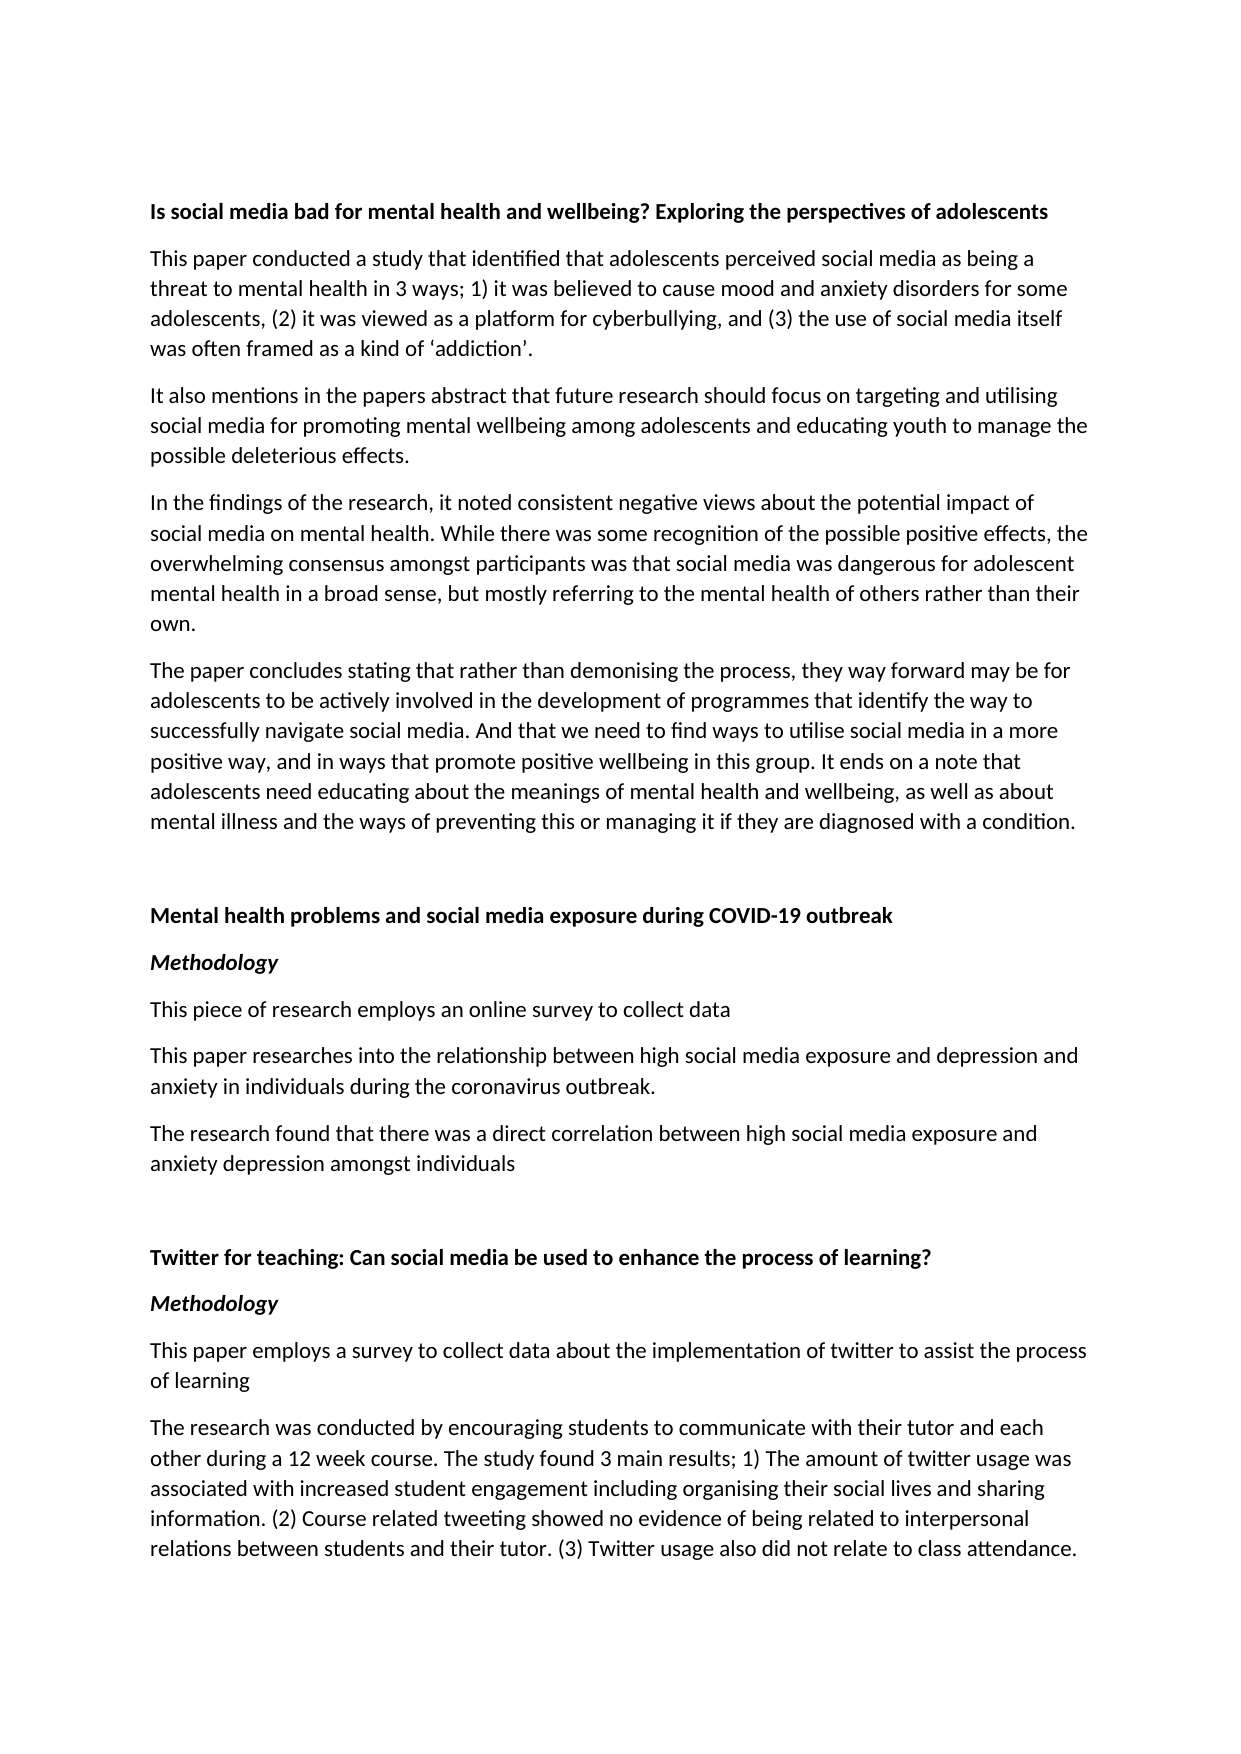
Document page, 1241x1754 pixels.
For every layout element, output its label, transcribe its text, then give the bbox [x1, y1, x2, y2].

text This piece of research employs an online survey to collect data [150, 995, 1090, 1023]
text Is social media bad for mental health and wellbeing? Exploring the perspectives of adolescents [150, 197, 1090, 225]
text This paper researches into the relationship between high social media exposure and depression and anxiety in individuals during the coronavirus outbreak. [150, 1042, 1090, 1100]
text Twitter for teaching: Can social media be used to enhance the process of learning? [150, 1243, 1090, 1271]
text In the findings of the research, it noted consistent negative views about the potential impact of social media on mental health. While there was some recognition of the possible positive effects, the overwhelming consensus amongst participants was that social media was dangerous for adolescent mental health in a broad sense, but mostly referring to the mental health of others rather than their own. [150, 488, 1090, 637]
text The research found that there was a direct correlation between high social media exposure and anxiety depression amongst individuals [150, 1119, 1090, 1177]
text The paper concludes stating that rather than demonising the process, they way forward may be for adolescents to be actively involved in the development of programmes that identify the way to successfully navigate social media. And that we need to find ways to utilise social media in a more positive way, and in ways that promote positive wellbeing in this group. It ends on a note that adolescents need educating about the meanings of mental health and wellbeing, as well as about mental illness and the ways of preventing this or managing it if they are diagnosed with a condition. [150, 656, 1090, 835]
text It also mentions in the papers abstract that future research should focus on targeting and utilising social media for promoting mental wellbeing among adolescents and educating youth to manage the possible deleterious effects. [150, 381, 1090, 470]
text Methodology [150, 1289, 1090, 1318]
text The research was conducted by encouraging students to communicate with their tutor and each other during a 12 week course. The study found 3 main results; 1) The amount of twitter usage was associated with increased student engagement including organising their social lives and sharing information. (2) Course related tweeting showed no evidence of being related to interpersonal relations between students and their tutor. (3) Twitter usage also did not relate to class attendance. [150, 1413, 1090, 1562]
text This paper employs a survey to collect data about the implementation of twitter to assist the process of learning [150, 1336, 1090, 1395]
text This paper conducted a study that identified that adolescents perceived social media as being a threat to mental health in 3 ways; 1) it was believed to cause mood and anxiety disorders for some adolescents, (2) it was viewed as a platform for cyberbullying, and (3) the use of social media itself was often framed as a kind of ‘addiction’. [150, 244, 1090, 362]
text Mental health problems and social media exposure during COVID-19 outbreak [150, 901, 1090, 929]
text Methodology [150, 948, 1090, 976]
